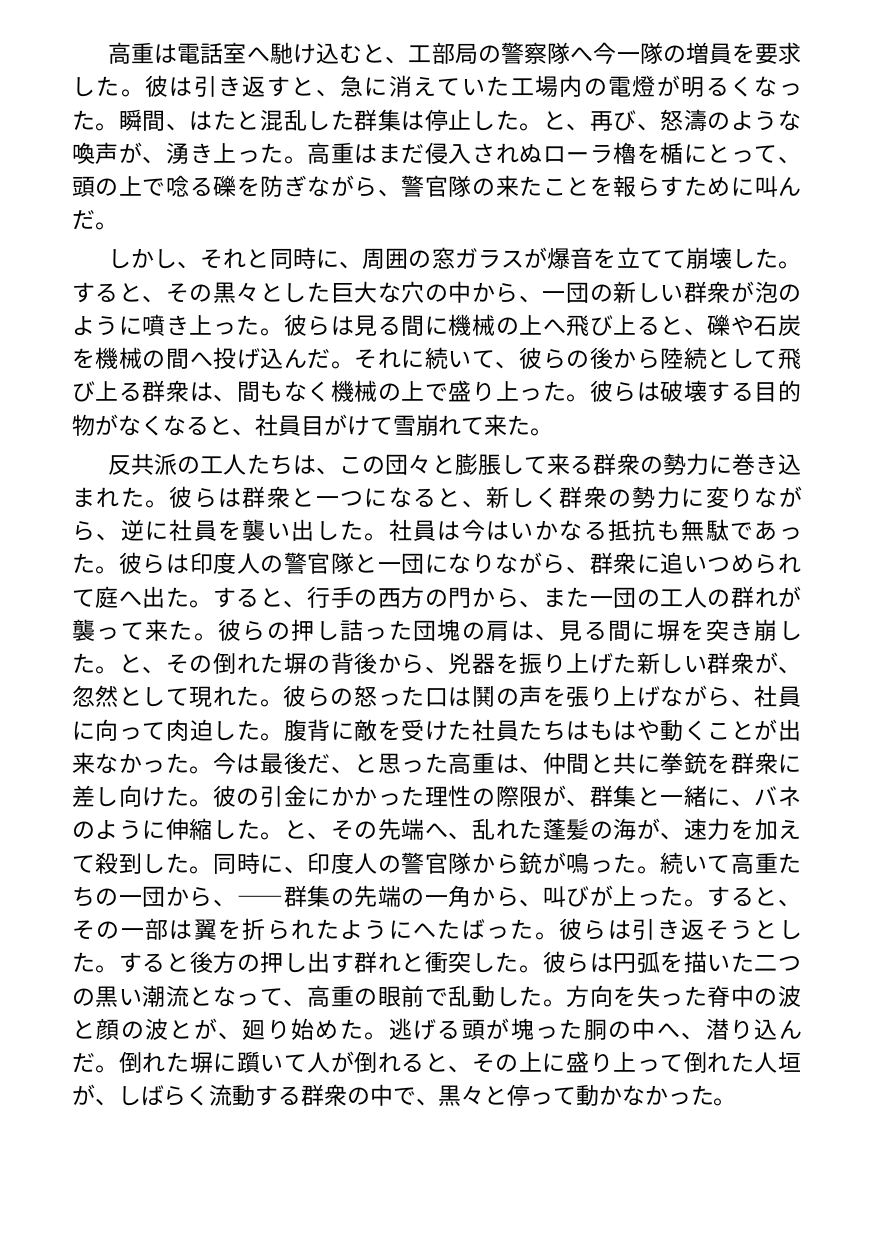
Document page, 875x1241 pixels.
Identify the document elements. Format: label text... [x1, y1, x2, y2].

text 高重は電話室へ馳け込むと、工部局の警察隊へ今一隊の増員を要求した。彼は引き返すと、急に消えていた工場内の電燈が明るくなった。瞬間、はたと混乱した群集は停止した。と、再び、怒濤のような喚声が、湧き上った。高重はまだ侵入されぬローラ櫓を楯にとって、頭の上で唸る礫を防ぎながら、警官隊の来たことを報らすために叫んだ。 [72, 36, 802, 235]
text 反共派の工人たちは、この団々と膨脹して来る群衆の勢力に巻き込まれた。彼らは群衆と一つになると、新しく群衆の勢力に変りながら、逆に社員を襲い出した。社員は今はいかなる抵抗も無駄であった。彼らは印度人の警官隊と一団になりながら、群衆に追いつめられて庭へ出た。すると、行手の西方の門から、また一団の工人の群れが襲って来た。彼らの押し詰った団塊の肩は、見る間に塀を突き崩した。と、その倒れた塀の背後から、兇器を振り上げた新しい群衆が、忽然として現れた。彼らの怒った口は鬨の声を張り上げながら、社員に向って肉迫した。腹背に敵を受けた社員たちはもはや動くことが出来なかった。今は最後だ、と思った高重は、仲間と共に拳銃を群衆に差し向けた。彼の引金にかかった理性の際限が、群集と一緒に、バネのように伸縮した。と、その先端へ、乱れた蓬髪の海が、速力を加えて殺到した。同時に、印度人の警官隊から銃が鳴った。続いて高重たちの一団から、――群集の先端の一角から、叫びが上った。すると、その一部は翼を折られたようにへたばった。彼らは引き返そうとした。すると後方の押し出す群れと衝突した。彼らは円弧を描いた二つの黒い潮流となって、高重の眼前で乱動した。方向を失った脊中の波と顔の波とが、廻り始めた。逃げる頭が塊った胴の中へ、潜り込んだ。倒れた塀に躓いて人が倒れると、その上に盛り上って倒れた人垣が、しばらく流動する群衆の中で、黒々と停って動かなかった。 [72, 447, 802, 1111]
text しかし、それと同時に、周囲の窓ガラスが爆音を立てて崩壊した。すると、その黒々とした巨大な穴の中から、一団の新しい群衆が泡のように噴き上った。彼らは見る間に機械の上へ飛び上ると、礫や石炭を機械の間へ投げ込んだ。それに続いて、彼らの後から陸続として飛び上る群衆は、間もなく機械の上で盛り上った。彼らは破壊する目的物がなくなると、社員目がけて雪崩れて来た。 [72, 241, 802, 441]
